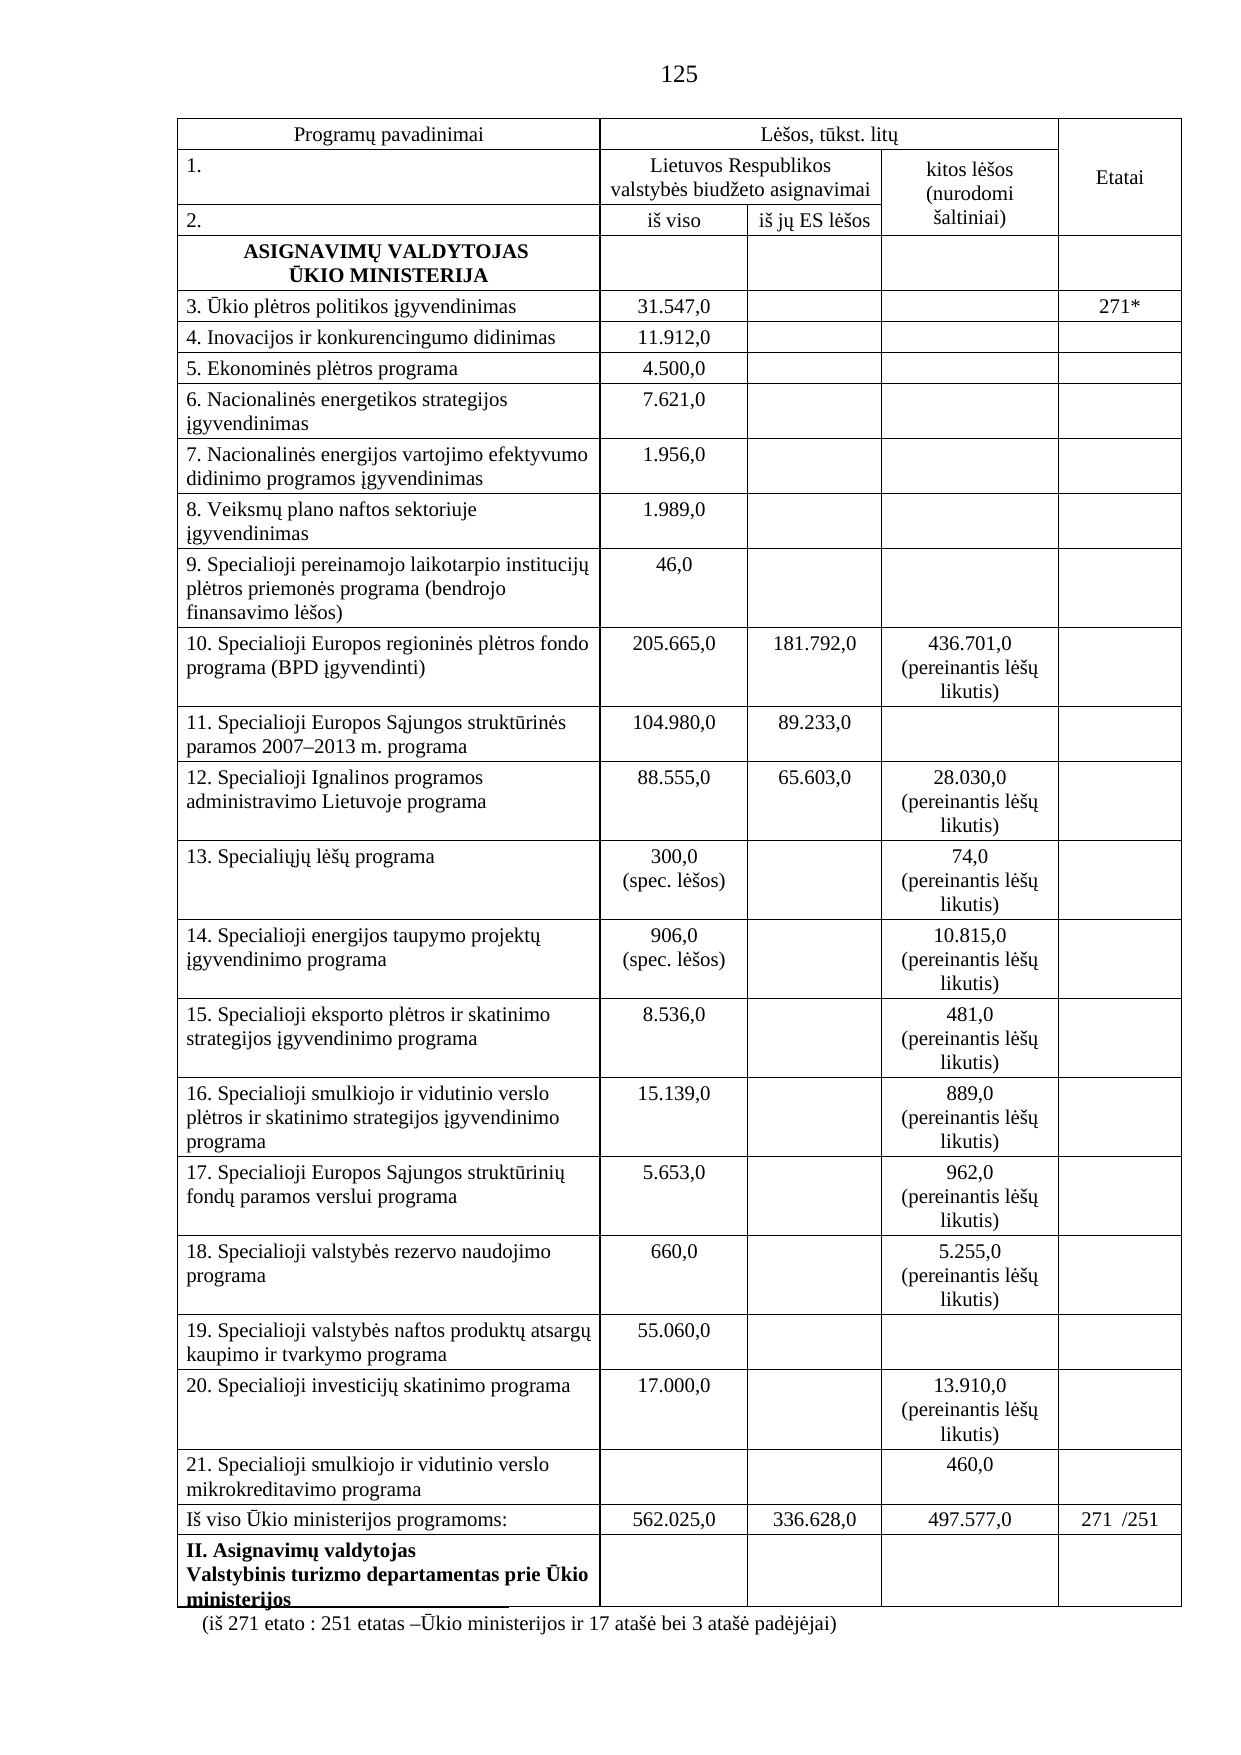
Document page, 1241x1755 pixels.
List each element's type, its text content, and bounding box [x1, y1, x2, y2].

table_cell 4. Inovacijos ir konkurencingumo didinimas [178, 322, 599, 352]
table_cell 9. Specialioji pereinamojo laikotarpio institucijų plėtros priemonės programa (bendrojo finansavimo lėšos) [178, 549, 599, 627]
table_cell 10. Specialioji Europos regioninės plėtros fondo programa (BPD įgyvendinti) [178, 628, 599, 706]
table_cell 10.815,0 (pereinantis lėšų likutis) [882, 920, 1058, 998]
table_cell ASIGNAVIMŲ VALDYTOJAS ŪKIO MINISTERIJA [178, 236, 599, 290]
table_cell 660,0 [601, 1236, 747, 1314]
table_cell 2. [178, 205, 599, 235]
table_cell [1059, 1236, 1181, 1314]
table_cell 271/251 [1059, 1505, 1181, 1534]
table_cell 336.628,0 [748, 1505, 881, 1534]
table_cell [1059, 439, 1181, 493]
table_cell [1059, 1535, 1181, 1606]
table_cell [748, 1078, 881, 1156]
table_cell [748, 1370, 881, 1448]
table_header Programų pavadinimai [178, 119, 599, 149]
table_cell [1059, 841, 1181, 919]
table_cell 11.912,0 [601, 322, 747, 352]
table_cell 21. Specialioji smulkiojo ir vidutinio verslo mikrokreditavimo programa [178, 1450, 599, 1503]
table_cell 300,0 (spec. lėšos) [601, 841, 747, 919]
table_cell 74,0 (pereinantis lėšų likutis) [882, 841, 1058, 919]
table_cell 562.025,0 [601, 1505, 747, 1534]
table_cell [1059, 1370, 1181, 1448]
table_cell 181.792,0 [748, 628, 881, 706]
table_cell [1059, 1450, 1181, 1503]
table_cell 13. Specialiųjų lėšų programa [178, 841, 599, 919]
table_cell [1059, 353, 1181, 383]
table_cell 4.500,0 [601, 353, 747, 383]
table_cell 497.577,0 [882, 1505, 1058, 1534]
table_cell [1059, 1078, 1181, 1156]
table_cell [601, 1450, 747, 1503]
table_cell [748, 322, 881, 352]
table_cell 28.030,0 (pereinantis lėšų likutis) [882, 762, 1058, 840]
table_cell [748, 494, 881, 548]
table_cell [748, 236, 881, 290]
table_cell [1059, 707, 1181, 761]
table_cell 1.989,0 [601, 494, 747, 548]
table_cell [1059, 384, 1181, 438]
table_cell Lietuvos Respublikos valstybės biudžeto asignavimai [601, 150, 881, 204]
table_cell 1.956,0 [601, 439, 747, 493]
table_cell 7. Nacionalinės energijos vartojimo efektyvumo didinimo programos įgyvendinimas [178, 439, 599, 493]
table_cell [748, 384, 881, 438]
table_cell [748, 1535, 881, 1606]
table_cell [748, 1450, 881, 1503]
table_cell 16. Specialioji smulkiojo ir vidutinio verslo plėtros ir skatinimo strategijos įgyvendinimo programa [178, 1078, 599, 1156]
table_cell 46,0 [601, 549, 747, 627]
table_cell 1. [178, 150, 599, 204]
table_cell 5.255,0 (pereinantis lėšų likutis) [882, 1236, 1058, 1314]
table_cell [601, 236, 747, 290]
table_header Lėšos, tūkst. litų [601, 119, 1058, 149]
table_cell 5. Ekonominės plėtros programa [178, 353, 599, 383]
table_cell [1059, 920, 1181, 998]
table_cell 460,0 [882, 1450, 1058, 1503]
table_cell [1059, 999, 1181, 1077]
table_cell II. Asignavimų valdytojas Valstybinis turizmo departamentas prie Ūkio ministerijos [178, 1535, 599, 1606]
table_cell [1059, 628, 1181, 706]
table_cell 962,0 (pereinantis lėšų likutis) [882, 1157, 1058, 1235]
table_cell [748, 291, 881, 321]
table_cell 89.233,0 [748, 707, 881, 761]
table_cell 481,0 (pereinantis lėšų likutis) [882, 999, 1058, 1077]
table_cell 12. Specialioji Ignalinos programos administravimo Lietuvoje programa [178, 762, 599, 840]
table_cell [882, 353, 1058, 383]
table_cell iš viso [601, 205, 747, 235]
table_cell Iš viso Ūkio ministerijos programoms: [178, 1505, 599, 1534]
table_cell [1059, 236, 1181, 290]
table_cell [748, 920, 881, 998]
table_cell [748, 999, 881, 1077]
table_cell 436.701,0 (pereinantis lėšų likutis) [882, 628, 1058, 706]
table_cell 8.536,0 [601, 999, 747, 1077]
table_cell iš jų ES lėšos [748, 205, 881, 235]
table_cell [882, 549, 1058, 627]
table_cell 19. Specialioji valstybės naftos produktų atsargų kaupimo ir tvarkymo programa [178, 1315, 599, 1369]
table_cell 8. Veiksmų plano naftos sektoriuje įgyvendinimas [178, 494, 599, 548]
table_cell [601, 1535, 747, 1606]
table_cell [748, 1315, 881, 1369]
table_cell 104.980,0 [601, 707, 747, 761]
table_cell 205.665,0 [601, 628, 747, 706]
table_cell 15.139,0 [601, 1078, 747, 1156]
table_cell [882, 322, 1058, 352]
table_cell 17.000,0 [601, 1370, 747, 1448]
table_cell 17. Specialioji Europos Sąjungos struktūrinių fondų paramos verslui programa [178, 1157, 599, 1235]
table_cell 271* [1059, 291, 1181, 321]
table_cell 6. Nacionalinės energetikos strategijos įgyvendinimas [178, 384, 599, 438]
table_cell [1059, 494, 1181, 548]
table_cell 88.555,0 [601, 762, 747, 840]
table_cell [1059, 1315, 1181, 1369]
table_cell [748, 439, 881, 493]
table_cell 7.621,0 [601, 384, 747, 438]
table_cell [882, 1535, 1058, 1606]
table_cell 906,0 (spec. lėšos) [601, 920, 747, 998]
table_cell [748, 549, 881, 627]
table_cell 20. Specialioji investicijų skatinimo programa [178, 1370, 599, 1448]
table_cell [1059, 322, 1181, 352]
table_cell 3. Ūkio plėtros politikos įgyvendinimas [178, 291, 599, 321]
table_cell 13.910,0 (pereinantis lėšų likutis) [882, 1370, 1058, 1448]
table_cell [882, 439, 1058, 493]
table_cell 55.060,0 [601, 1315, 747, 1369]
table_cell [882, 1315, 1058, 1369]
table_cell [882, 494, 1058, 548]
table_header Etatai [1059, 119, 1181, 235]
table_cell 18. Specialioji valstybės rezervo naudojimo programa [178, 1236, 599, 1314]
table_cell [748, 841, 881, 919]
table_cell 5.653,0 [601, 1157, 747, 1235]
table_cell [882, 291, 1058, 321]
table_cell [1059, 762, 1181, 840]
table_cell 31.547,0 [601, 291, 747, 321]
table_cell [748, 353, 881, 383]
table_cell [882, 707, 1058, 761]
table_cell [748, 1236, 881, 1314]
table_cell 11. Specialioji Europos Sąjungos struktūrinės paramos 2007–2013 m. programa [178, 707, 599, 761]
table_cell kitos lėšos (nurodomi šaltiniai) [882, 150, 1058, 235]
table_cell [748, 1157, 881, 1235]
table_cell 889,0 (pereinantis lėšų likutis) [882, 1078, 1058, 1156]
table_cell [882, 384, 1058, 438]
table_cell 65.603,0 [748, 762, 881, 840]
table_cell [882, 236, 1058, 290]
table_cell 14. Specialioji energijos taupymo projektų įgyvendinimo programa [178, 920, 599, 998]
table_cell [1059, 549, 1181, 627]
table_cell 15. Specialioji eksporto plėtros ir skatinimo strategijos įgyvendinimo programa [178, 999, 599, 1077]
table_cell [1059, 1157, 1181, 1235]
